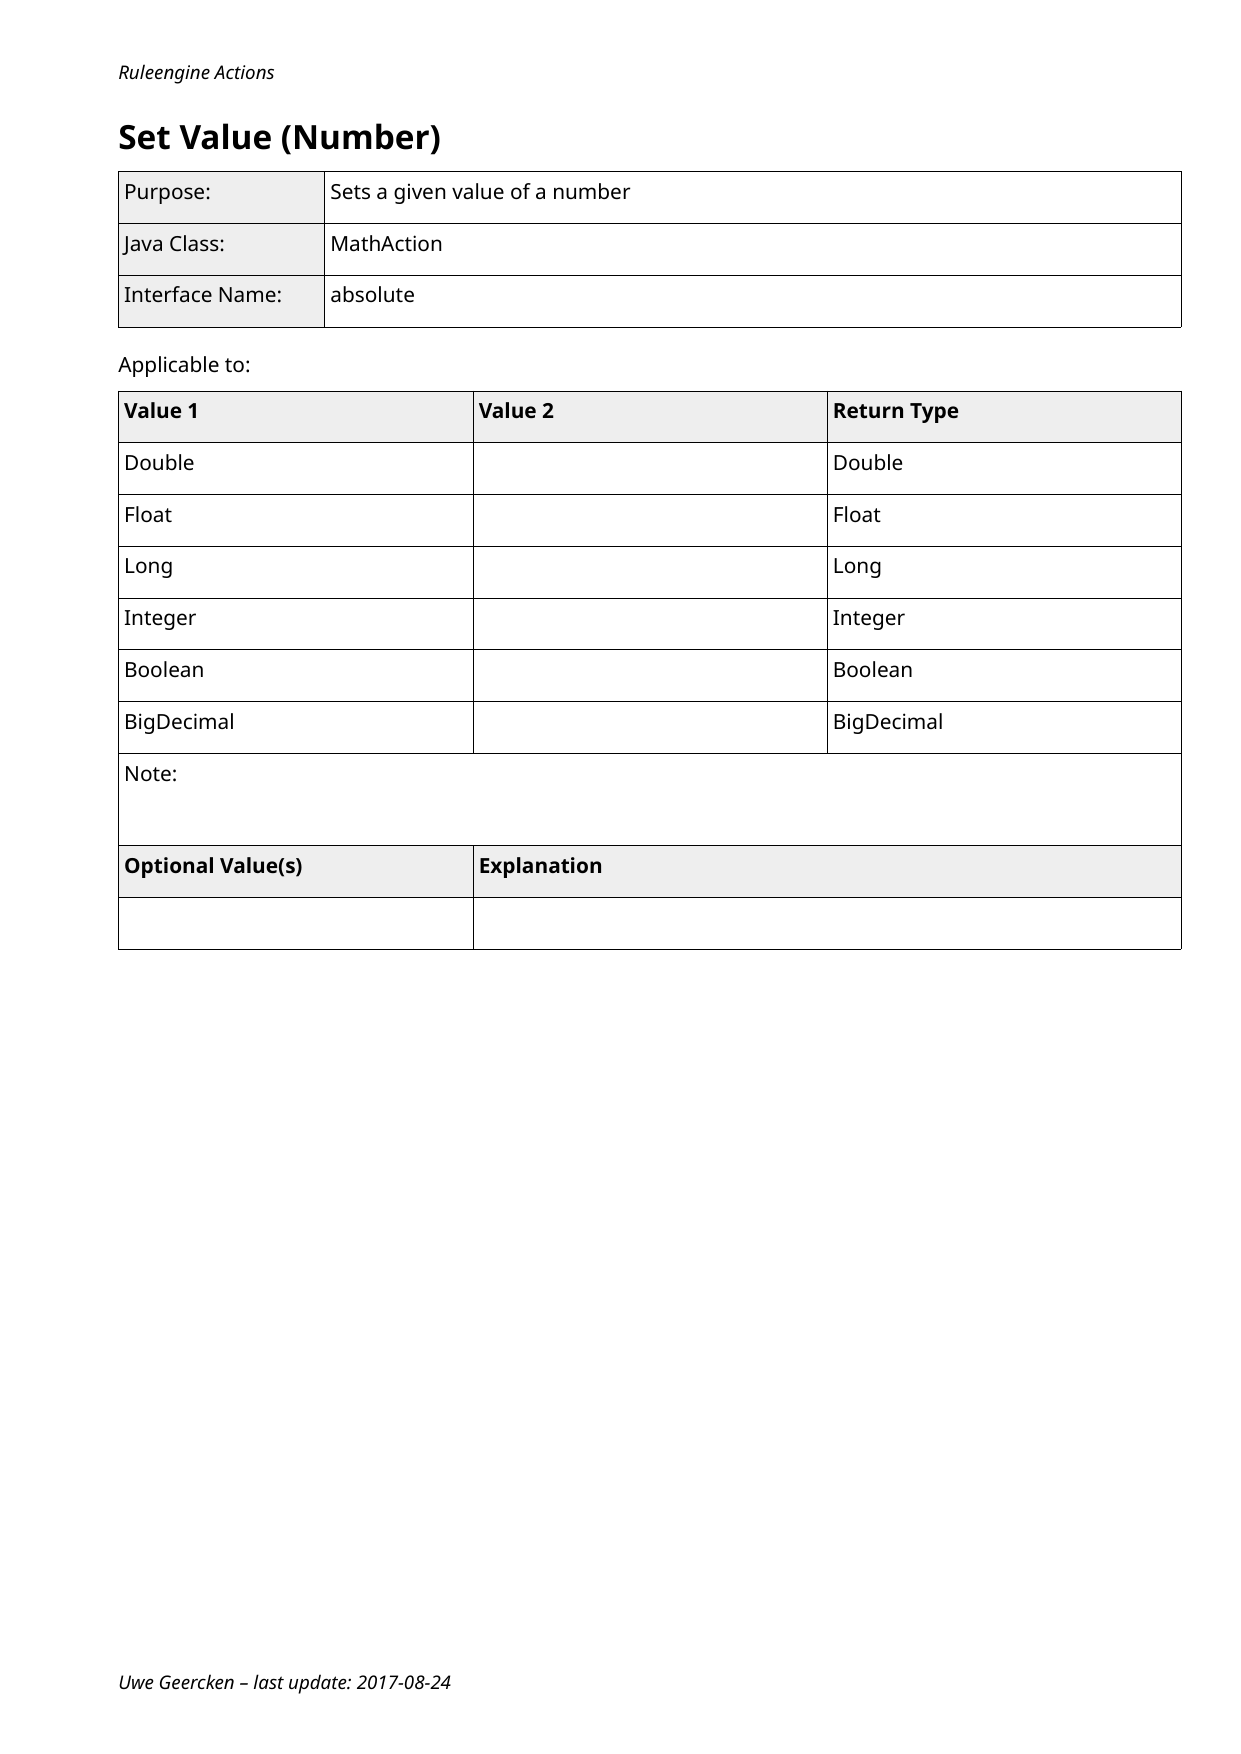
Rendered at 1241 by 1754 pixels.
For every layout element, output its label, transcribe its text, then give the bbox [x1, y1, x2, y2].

table_cell [474, 495, 827, 546]
table_header Purpose: [119, 172, 324, 223]
table_cell Note: [119, 754, 1181, 845]
table_header Sets a given value of a number [325, 172, 1181, 223]
table_cell Double [119, 443, 473, 494]
table_cell MathAction [325, 224, 1181, 275]
table_cell [119, 898, 473, 948]
table_cell Long [119, 547, 473, 598]
table_header Value 1 [119, 392, 473, 442]
table_cell Boolean [828, 650, 1181, 701]
table_cell Long [828, 547, 1181, 598]
table_cell Integer [828, 599, 1181, 649]
table_cell Explanation [474, 846, 1181, 897]
table_cell Boolean [119, 650, 473, 701]
table_cell [474, 443, 827, 494]
table_cell [474, 898, 1181, 948]
text Set Value (Number) [118, 114, 1181, 159]
text Applicable to: [118, 350, 1181, 379]
table_header Return Type [828, 392, 1181, 442]
table_cell Integer [119, 599, 473, 649]
table_cell Interface Name: [119, 276, 324, 327]
table_cell [474, 650, 827, 701]
table_cell [474, 702, 827, 753]
table_cell [474, 547, 827, 598]
table_cell Java Class: [119, 224, 324, 275]
table_cell Optional Value(s) [119, 846, 473, 897]
table_cell BigDecimal [119, 702, 473, 753]
table_cell [474, 599, 827, 649]
table_cell Double [828, 443, 1181, 494]
table_cell Float [828, 495, 1181, 546]
table_cell Float [119, 495, 473, 546]
table_header Value 2 [474, 392, 827, 442]
table_cell BigDecimal [828, 702, 1181, 753]
table_cell absolute [325, 276, 1181, 327]
